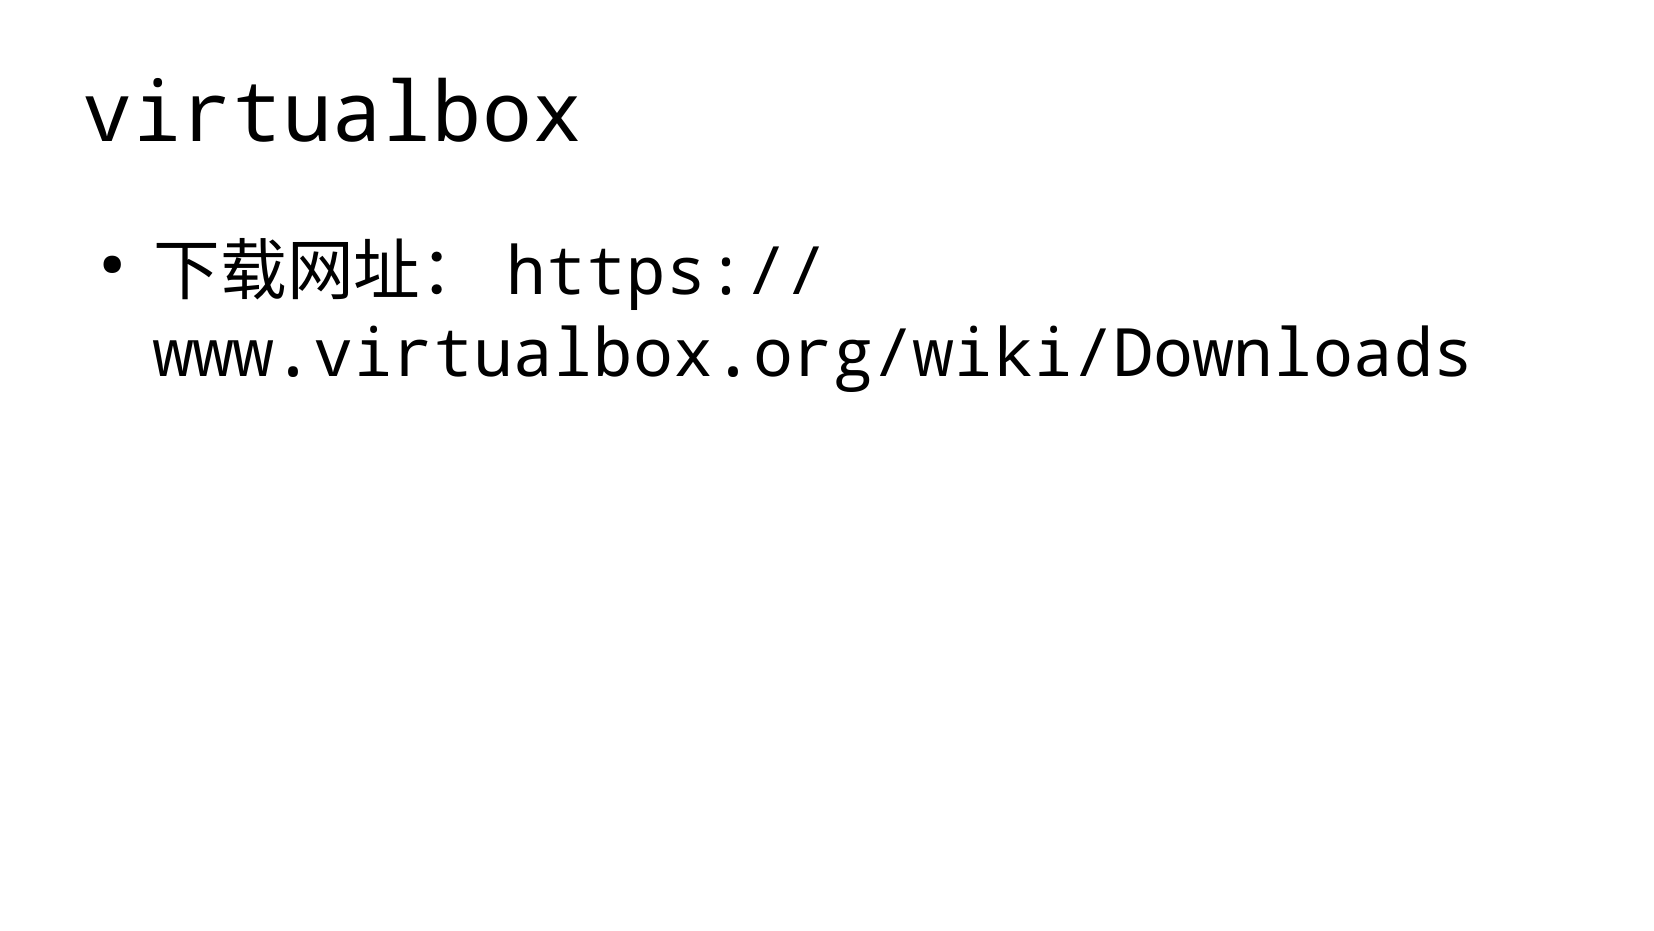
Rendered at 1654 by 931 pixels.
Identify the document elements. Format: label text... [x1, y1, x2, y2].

title virtualbox [82, 37, 1571, 189]
list 下载网址：https://www.virtualbox.org/wiki/Downloads [82, 217, 1571, 758]
